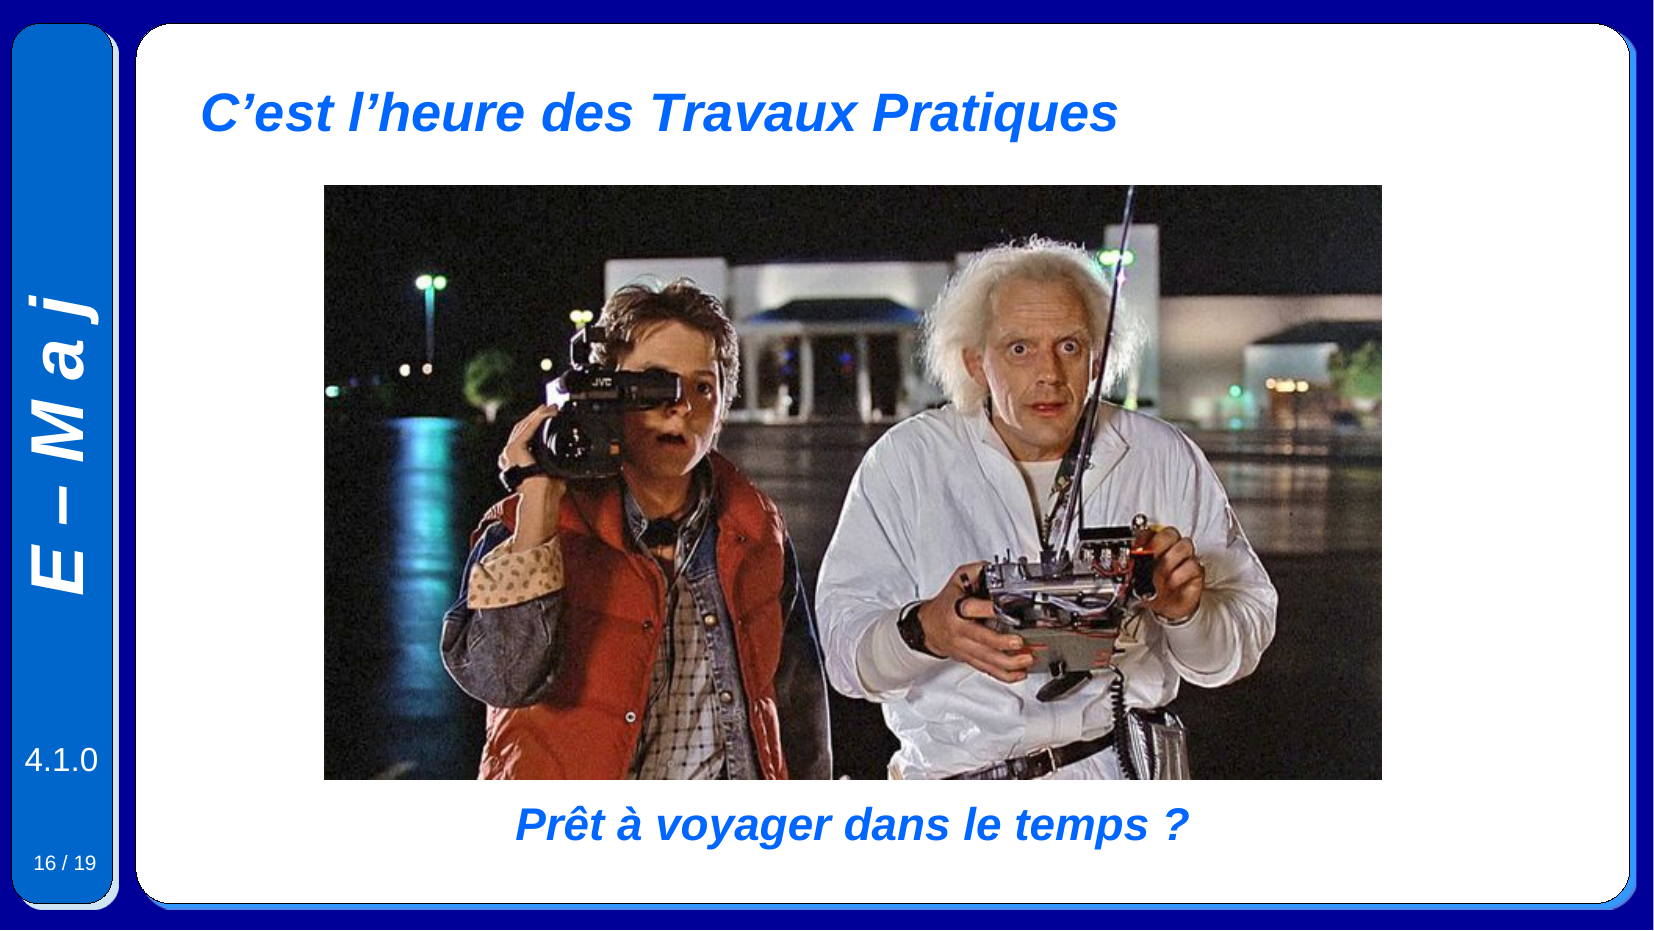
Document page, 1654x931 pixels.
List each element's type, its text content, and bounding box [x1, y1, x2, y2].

text_box Prêt à voyager dans le temps ? [500, 791, 1206, 858]
title C’est l’heure des Travaux Pratiques [200, 34, 1575, 191]
picture [324, 185, 1382, 780]
